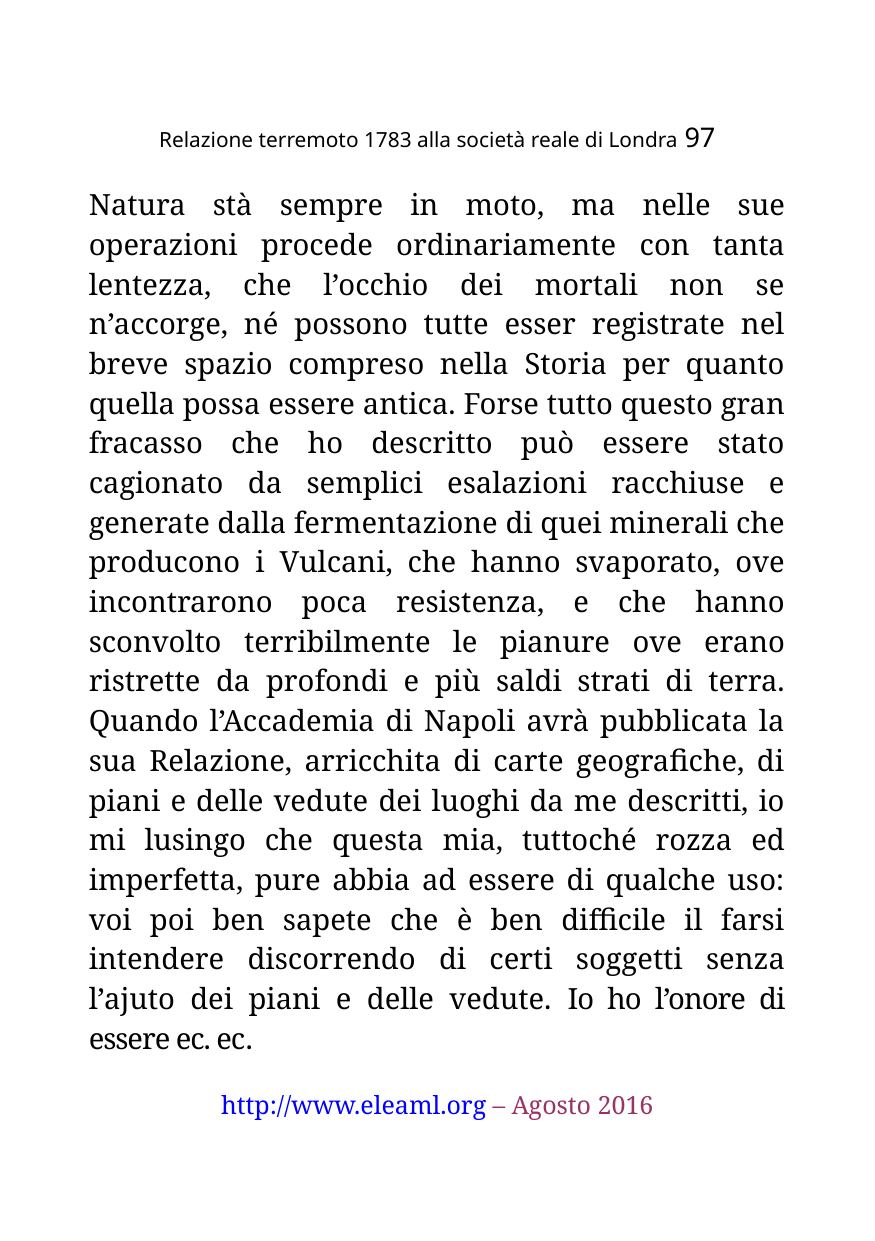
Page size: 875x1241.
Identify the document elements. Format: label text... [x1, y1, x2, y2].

text Natura stà sempre in moto, ma nelle sue operazioni procede ordinariamente con tanta lentezza, che l’occhio dei mortali non se n’accorge, né possono tutte esser registrate nel breve spazio compreso nella Storia per quanto quella possa essere antica. Forse tutto questo gran fracasso che ho descritto può essere stato cagionato da semplici esalazioni racchiuse e generate dalla fermentazione di quei minerali che producono i Vulcani, che hanno svaporato, ove incontrarono poca resistenza, e che hanno sconvolto terribilmente le pianure ove erano ristrette da profondi e più saldi strati di terra. Quando l’Accademia di Napoli avrà pubblicata la sua Relazione, arricchita di carte geografiche, di piani e delle vedute dei luoghi da me descritti, io mi lusingo che questa mia, tuttoché rozza ed imperfetta, pure abbia ad essere di qualche uso: voi poi ben sapete che è ben difficile il farsi intendere discorrendo di certi soggetti senza l’ajuto dei piani e delle vedute. Io ho l’onore di essere ec. ec. [88, 184, 786, 1058]
